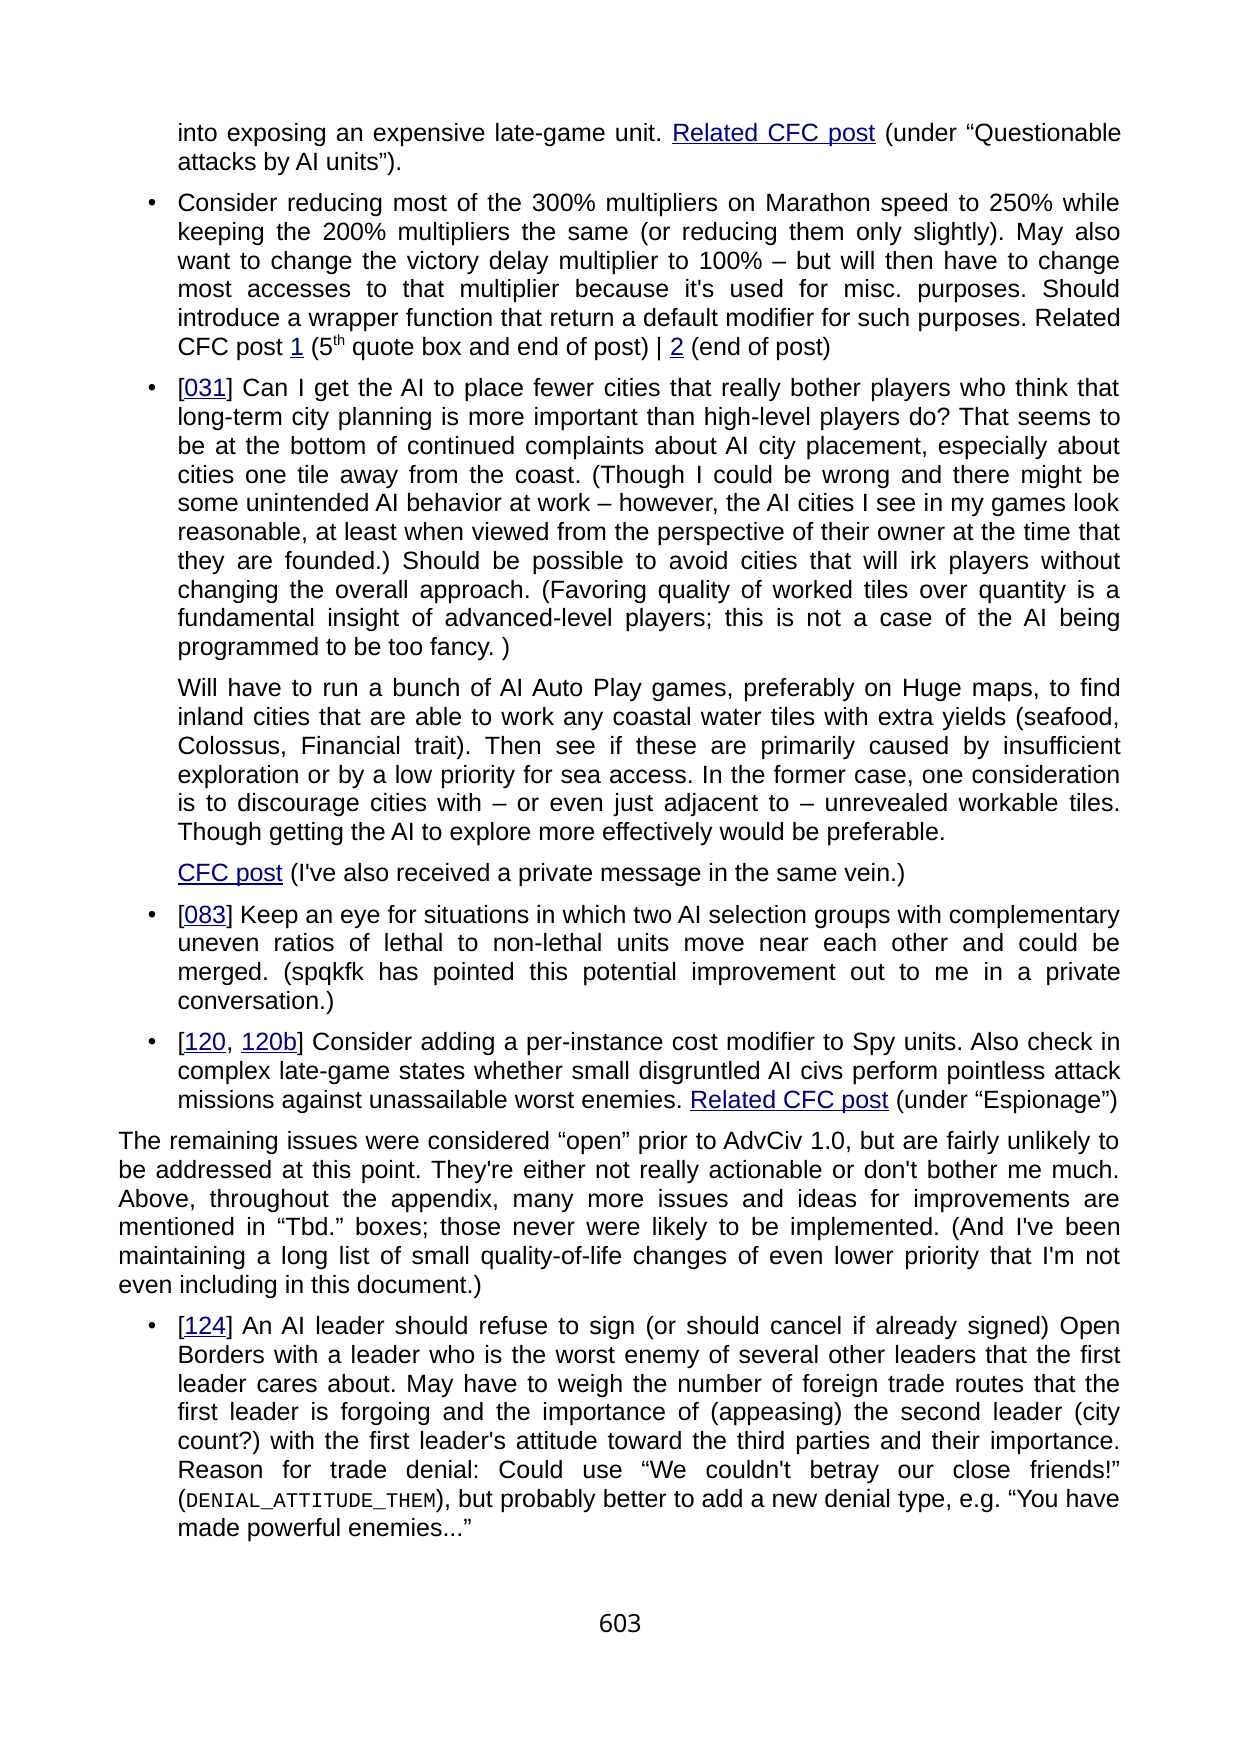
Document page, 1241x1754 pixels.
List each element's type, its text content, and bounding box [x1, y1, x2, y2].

text The remaining issues were considered “open” prior to AdvCiv 1.0, but are fairly unlikely to be addressed at this point. They're either not really actionable or don't bother me much. Above, throughout the appendix, many more issues and ideas for improvements are mentioned in “Tbd.” boxes; those never were likely to be implemented. (And I've been maintaining a long list of small quality-of-life changes of even lower priority that I'm not even including in this document.) [118, 1126, 1122, 1298]
list into exposing an expensive late-game unit. Related CFC post (under “Questionable attacks by AI units”). [148, 118, 1122, 176]
list [124] An AI leader should refuse to sign (or should cancel if already signed) Open Borders with a leader who is the worst enemy of several other leaders that the first leader cares about. May have to weigh the number of foreign trade routes that the first leader is forgoing and the importance of (appeasing) the second leader (city count?) with the first leader's attitude toward the third parties and their importance. Reason for trade denial: Could use “We couldn't betray our close friends!” (DENIAL_ATTITUDE_THEM), but probably better to add a new denial type, e.g. “You have made powerful enemies...” [148, 1311, 1122, 1542]
list Consider reducing most of the 300% multipliers on Marathon speed to 250% while keeping the 200% multipliers the same (or reducing them only slightly). May also want to change the victory delay multiplier to 100% – but will then have to change most accesses to that multiplier because it's used for misc. purposes. Should introduce a wrapper function that return a default modifier for such purposes. Related CFC post 1 (5th quote box and end of post) | 2 (end of post) [148, 188, 1122, 361]
list [120, 120b] Consider adding a per-instance cost modifier to Spy units. Also check in complex late-game states whether small disgruntled AI civs perform pointless attack missions against unassailable worst enemies. Related CFC post (under “Espionage”) [148, 1027, 1122, 1113]
list Will have to run a bunch of AI Auto Play games, preferably on Huge maps, to find inland cities that are able to work any coastal water tiles with extra yields (seafood, Colossus, Financial trait). Then see if these are primarily caused by insufficient exploration or by a low priority for sea access. In the former case, one consideration is to discourage cities with – or even just adjacent to – unrevealed workable tiles. Though getting the AI to explore more effectively would be preferable. [148, 673, 1122, 846]
list CFC post (I've also received a private message in the same vein.) [148, 858, 1122, 887]
list [083] Keep an eye for situations in which two AI selection groups with complementary uneven ratios of lethal to non-lethal units move near each other and could be merged. (spqkfk has pointed this potential improvement out to me in a private conversation.) [148, 899, 1122, 1015]
list [031] Can I get the AI to place fewer cities that really bother players who think that long-term city planning is more important than high-level players do? That seems to be at the bottom of continued complaints about AI city placement, especially about cities one tile away from the coast. (Though I could be wrong and there might be some unintended AI behavior at work – however, the AI cities I see in my games look reasonable, at least when viewed from the perspective of their owner at the time that they are founded.) Should be possible to avoid cities that will irk players without changing the overall approach. (Favoring quality of worked tiles over quantity is a fundamental insight of advanced-level players; this is not a case of the AI being programmed to be too fancy. ) [148, 373, 1122, 661]
